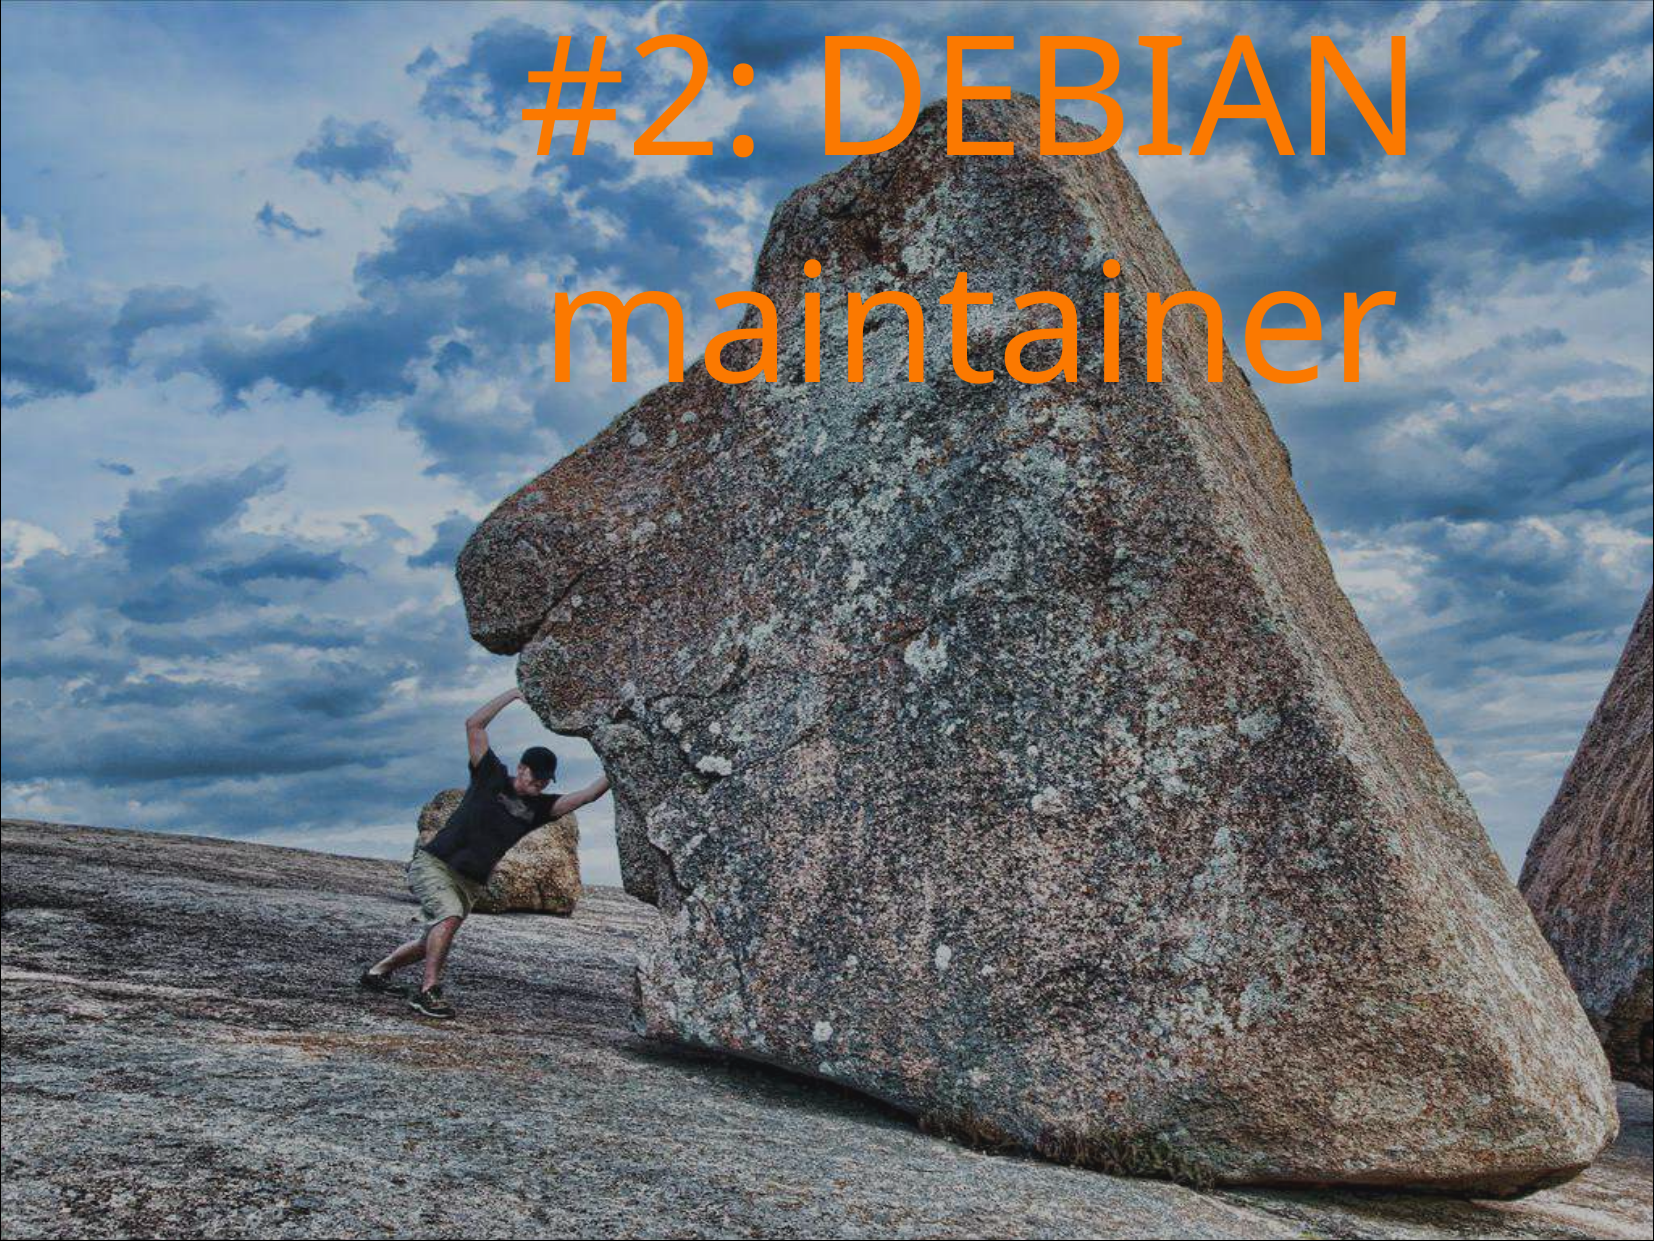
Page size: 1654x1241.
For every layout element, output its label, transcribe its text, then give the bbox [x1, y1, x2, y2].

text_box #2: DEBIAN maintainer [317, 96, 1625, 312]
text_box [0, 0, 1654, 1241]
